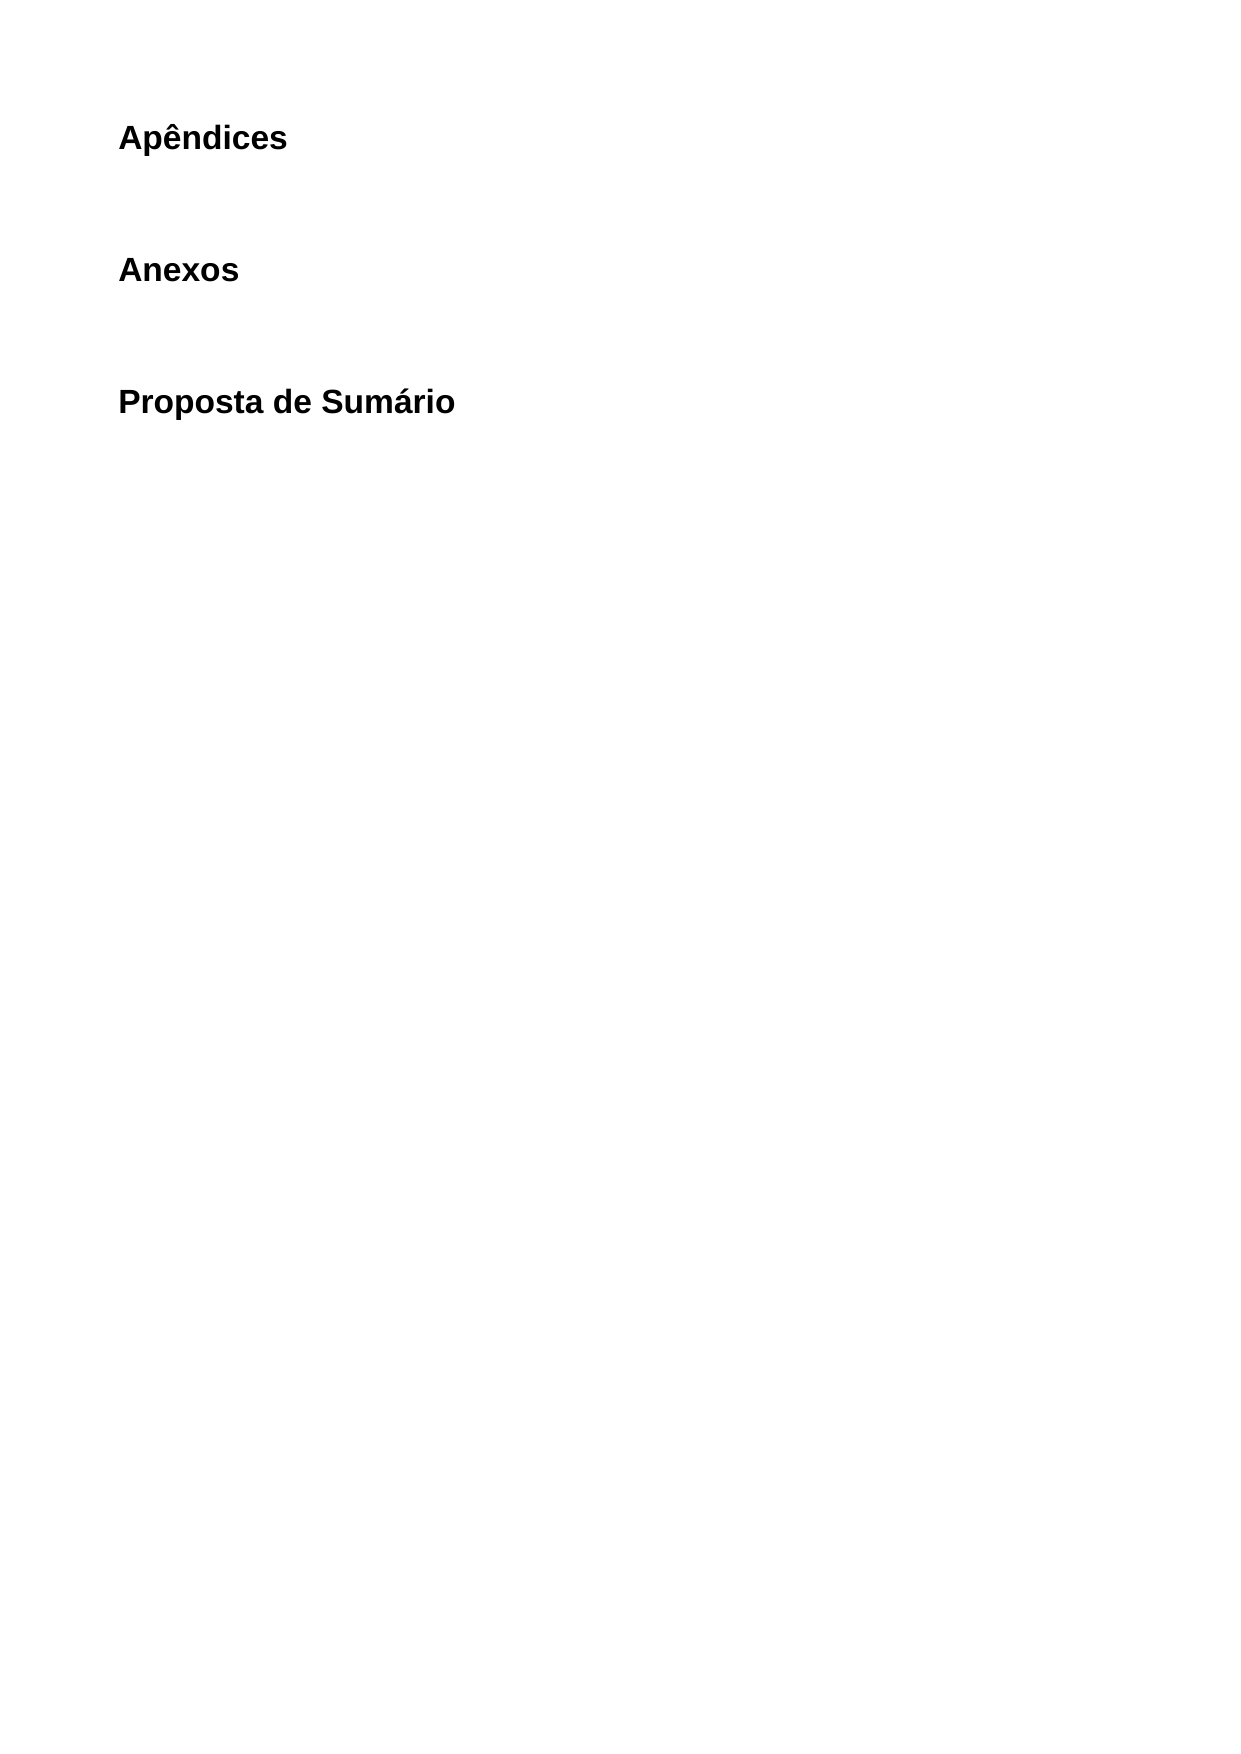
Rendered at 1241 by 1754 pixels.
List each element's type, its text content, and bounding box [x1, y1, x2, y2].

subtitle Proposta de Sumário [118, 382, 1122, 420]
subtitle Anexos [118, 250, 1122, 288]
subtitle Apêndices [118, 118, 1122, 157]
